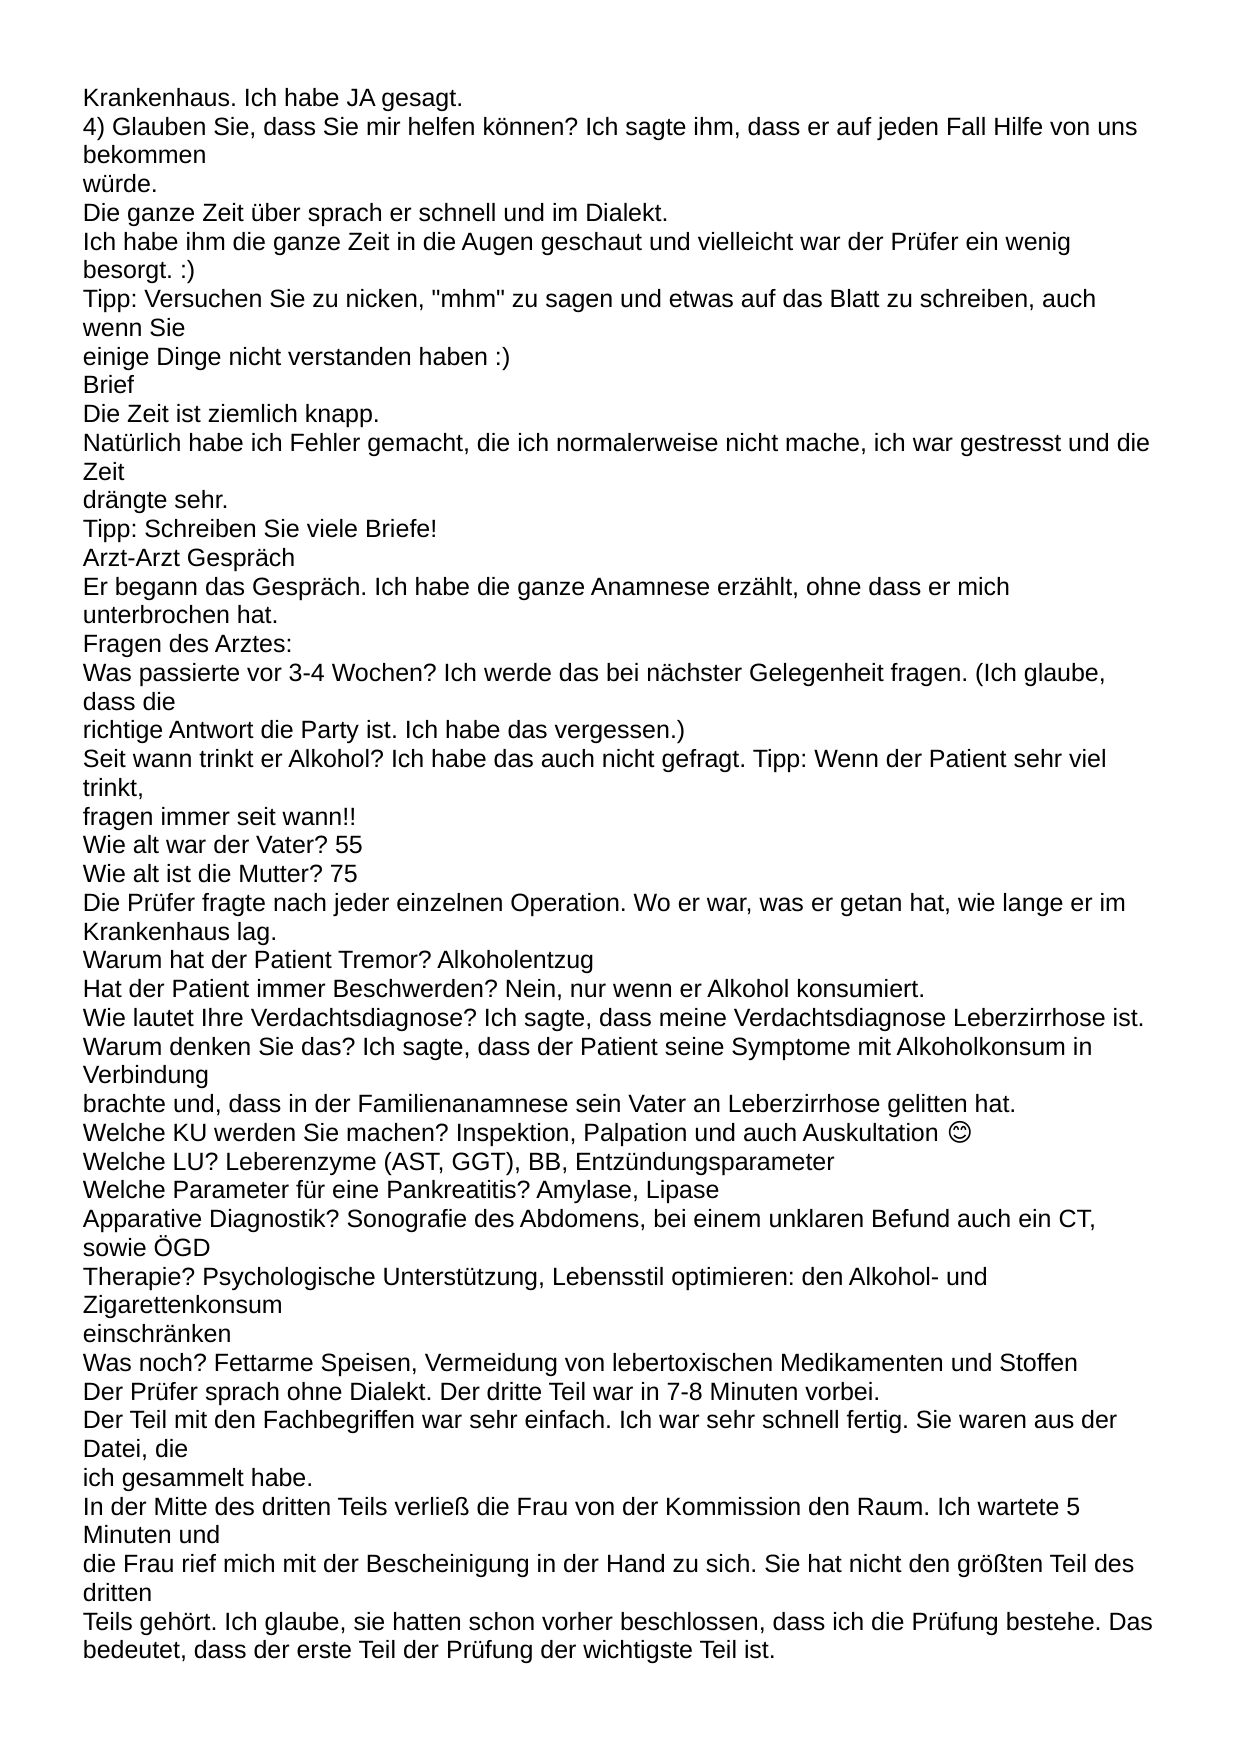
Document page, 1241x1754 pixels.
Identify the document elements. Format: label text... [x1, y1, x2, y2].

text drängte sehr. [83, 485, 1157, 514]
text Wie alt ist die Mutter? 75 [83, 859, 1157, 888]
text einschränken [83, 1319, 1157, 1348]
text fragen immer seit wann!! [83, 801, 1157, 830]
text Ich habe ihm die ganze Zeit in die Augen geschaut und vielleicht war der Prüfer ein wenig besorgt. :) [83, 226, 1157, 284]
text Die Zeit ist ziemlich knapp. [83, 399, 1157, 428]
text Was noch? Fettarme Speisen, Vermeidung von lebertoxischen Medikamenten und Stoffen [83, 1348, 1157, 1376]
text Wie lautet Ihre Verdachtsdiagnose? Ich sagte, dass meine Verdachtsdiagnose Leberzirrhose ist. [83, 1003, 1157, 1031]
text würde. [83, 169, 1157, 198]
text Therapie? Psychologische Unterstützung, Lebensstil optimieren: den Alkohol- und Zigarettenkonsum [83, 1261, 1157, 1319]
text Apparative Diagnostik? Sonografie des Abdomens, bei einem unklaren Befund auch ein CT, sowie ÖGD [83, 1204, 1157, 1261]
text Krankenhaus. Ich habe JA gesagt. [83, 83, 1157, 111]
text Teils gehört. Ich glaube, sie hatten schon vorher beschlossen, dass ich die Prüfung bestehe. Das [83, 1606, 1157, 1635]
text Hat der Patient immer Beschwerden? Nein, nur wenn er Alkohol konsumiert. [83, 974, 1157, 1003]
text Die Prüfer fragte nach jeder einzelnen Operation. Wo er war, was er getan hat, wie lange er im [83, 888, 1157, 916]
text Tipp: Schreiben Sie viele Briefe! [83, 514, 1157, 543]
text Krankenhaus lag. [83, 916, 1157, 945]
text 4) Glauben Sie, dass Sie mir helfen können? Ich sagte ihm, dass er auf jeden Fall Hilfe von uns bekommen [83, 111, 1157, 169]
text brachte und, dass in der Familienanamnese sein Vater an Leberzirrhose gelitten hat. [83, 1089, 1157, 1118]
text In der Mitte des dritten Teils verließ die Frau von der Kommission den Raum. Ich wartete 5 Minuten und [83, 1491, 1157, 1549]
text Warum hat der Patient Tremor? Alkoholentzug [83, 945, 1157, 974]
text Welche Parameter für eine Pankreatitis? Amylase, Lipase [83, 1175, 1157, 1204]
text einige Dinge nicht verstanden haben :) [83, 341, 1157, 370]
text Tipp: Versuchen Sie zu nicken, "mhm" zu sagen und etwas auf das Blatt zu schreiben, auch wenn Sie [83, 284, 1157, 341]
text Arzt-Arzt Gespräch [83, 543, 1157, 571]
text Die ganze Zeit über sprach er schnell und im Dialekt. [83, 198, 1157, 226]
text Fragen des Arztes: [83, 629, 1157, 658]
text bedeutet, dass der erste Teil der Prüfung der wichtigste Teil ist. [83, 1635, 1157, 1664]
text Natürlich habe ich Fehler gemacht, die ich normalerweise nicht mache, ich war gestresst und die Zeit [83, 428, 1157, 485]
text ich gesammelt habe. [83, 1463, 1157, 1491]
text Der Teil mit den Fachbegriffen war sehr einfach. Ich war sehr schnell fertig. Sie waren aus der Datei, die [83, 1405, 1157, 1463]
text Welche KU werden Sie machen? Inspektion, Palpation und auch Auskultation 😊 [83, 1118, 1157, 1146]
text Welche LU? Leberenzyme (AST, GGT), BB, Entzündungsparameter [83, 1146, 1157, 1175]
text Warum denken Sie das? Ich sagte, dass der Patient seine Symptome mit Alkoholkonsum in Verbindung [83, 1031, 1157, 1089]
text Was passierte vor 3-4 Wochen? Ich werde das bei nächster Gelegenheit fragen. (Ich glaube, dass die [83, 658, 1157, 715]
text die Frau rief mich mit der Bescheinigung in der Hand zu sich. Sie hat nicht den größten Teil des dritten [83, 1549, 1157, 1606]
text Seit wann trinkt er Alkohol? Ich habe das auch nicht gefragt. Tipp: Wenn der Patient sehr viel trinkt, [83, 744, 1157, 801]
text Er begann das Gespräch. Ich habe die ganze Anamnese erzählt, ohne dass er mich unterbrochen hat. [83, 571, 1157, 629]
text Brief [83, 370, 1157, 399]
text richtige Antwort die Party ist. Ich habe das vergessen.) [83, 715, 1157, 744]
text Der Prüfer sprach ohne Dialekt. Der dritte Teil war in 7-8 Minuten vorbei. [83, 1376, 1157, 1405]
text Wie alt war der Vater? 55 [83, 830, 1157, 859]
